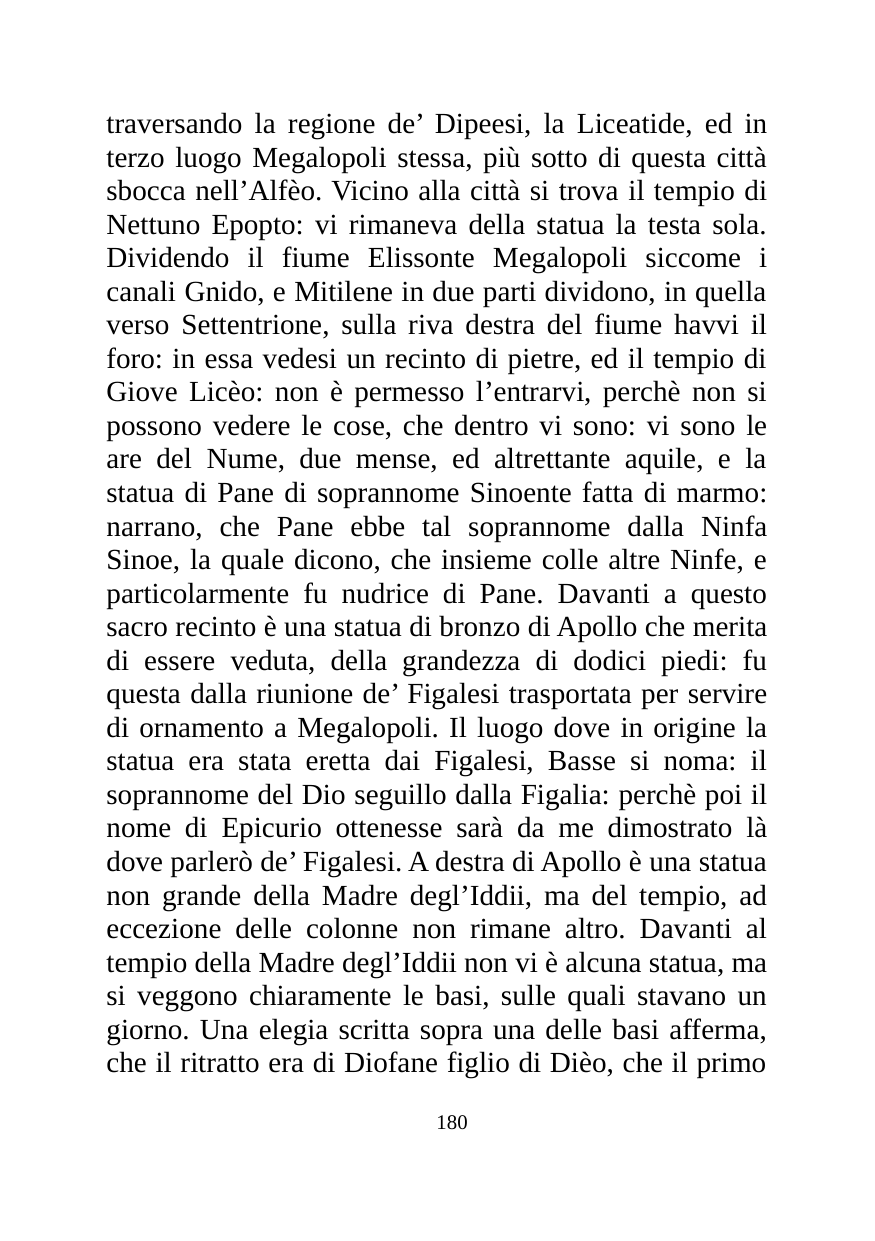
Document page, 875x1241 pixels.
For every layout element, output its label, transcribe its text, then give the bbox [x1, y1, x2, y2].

text traversando la regione de’ Dipeesi, la Liceatide, ed in terzo luogo Megalopoli stessa, più sotto di questa città sbocca nell’Alfèo. Vicino alla città si trova il tempio di Nettuno Epopto: vi rimaneva della statua la testa sola. Dividendo il fiume Elissonte Megalopoli siccome i canali Gnido, e Mitilene in due parti dividono, in quella verso Settentrione, sulla riva destra del fiume havvi il foro: in essa vedesi un recinto di pietre, ed il tempio di Giove Licèo: non è permesso l’entrarvi, perchè non si possono vedere le cose, che dentro vi sono: vi sono le are del Nume, due mense, ed altrettante aquile, e la statua di Pane di soprannome Sinoente fatta di marmo: narrano, che Pane ebbe tal soprannome dalla Ninfa Sinoe, la quale dicono, che insieme colle altre Ninfe, e particolarmente fu nudrice di Pane. Davanti a questo sacro recinto è una statua di bronzo di Apollo che merita di essere veduta, della grandezza di dodici piedi: fu questa dalla riunione de’ Figalesi trasportata per servire di ornamento a Megalopoli. Il luogo dove in origine la statua era stata eretta dai Figalesi, Basse si noma: il soprannome del Dio seguillo dalla Figalia: perchè poi il nome di Epicurio ottenesse sarà da me dimostrato là dove parlerò de’ Figalesi. A destra di Apollo è una statua non grande della Madre degl’Iddii, ma del tempio, ad eccezione delle colonne non rimane altro. Davanti al tempio della Madre degl’Iddii non vi è alcuna statua, ma si veggono chiaramente le basi, sulle quali stavano un giorno. Una elegia scritta sopra una delle basi afferma, che il ritratto era di Diofane figlio di Dièo, che il primo [106, 106, 768, 1079]
